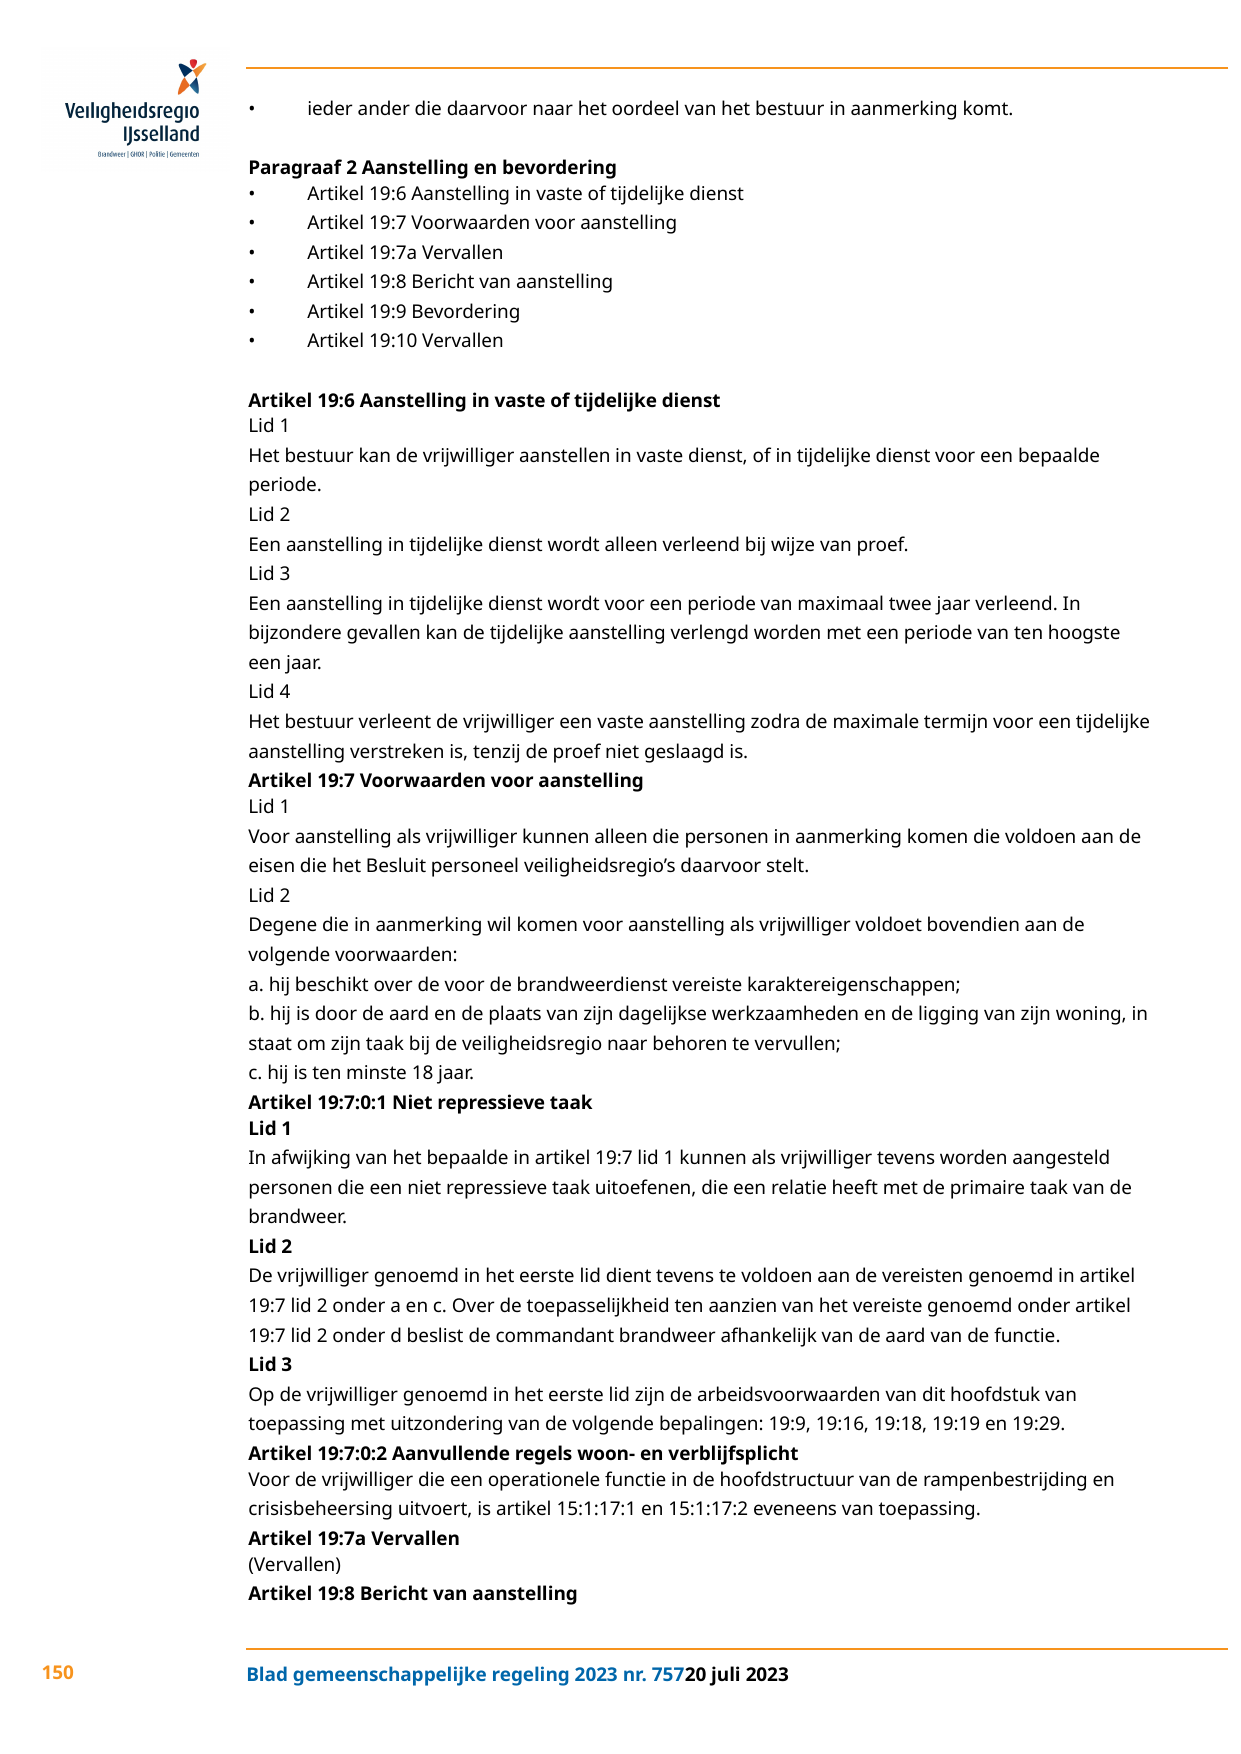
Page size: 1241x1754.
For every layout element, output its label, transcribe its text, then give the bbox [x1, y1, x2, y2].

text Paragraaf 2 Aanstelling en bevordering [248, 154, 1152, 180]
text (Vervallen) [248, 1551, 1152, 1577]
text Lid 1 [248, 412, 1152, 438]
list Artikel 19:10 Vervallen [248, 328, 1152, 353]
text Artikel 19:7:0:1 Niet repressieve taak [248, 1089, 1152, 1115]
text a. hij beschikt over de voor de brandweerdienst vereiste karaktereigenschappen; [248, 971, 1152, 996]
text Het bestuur verleent de vrijwilliger een vaste aanstelling zodra de maximale termijn voor een tijdelijke aanstelling verstreken is, tenzij de proef niet geslaagd is. [248, 708, 1152, 764]
text De vrijwilliger genoemd in het eerste lid dient tevens te voldoen aan de vereisten genoemd in artikel 19:7 lid 2 onder a en c. Over de toepasselijkheid ten aanzien van het vereiste genoemd onder artikel 19:7 lid 2 onder d beslist de commandant brandweer afhankelijk van de aard van de functie. [248, 1263, 1152, 1348]
list ieder ander die daarvoor naar het oordeel van het bestuur in aanmerking komt. [248, 95, 1152, 121]
list Artikel 19:6 Aanstelling in vaste of tijdelijke dienst [248, 180, 1152, 205]
text Op de vrijwilliger genoemd in het eerste lid zijn de arbeidsvoorwaarden van dit hoofdstuk van toepassing met uitzondering van de volgende bepalingen: 19:9, 19:16, 19:18, 19:19 en 19:29. [248, 1381, 1152, 1436]
text Lid 3 [248, 1351, 1152, 1377]
list Artikel 19:9 Bevordering [248, 298, 1152, 324]
text Lid 1 [248, 1115, 1152, 1141]
text Artikel 19:7 Voorwaarden voor aanstelling [248, 767, 1152, 793]
text Voor aanstelling als vrijwilliger kunnen alleen die personen in aanmerking komen die voldoen aan de eisen die het Besluit personeel veiligheidsregio’s daarvoor stelt. [248, 823, 1152, 878]
text Lid 2 [248, 501, 1152, 527]
text Een aanstelling in tijdelijke dienst wordt voor een periode van maximaal twee jaar verleend. In bijzondere gevallen kan de tijdelijke aanstelling verlengd worden met een periode van ten hoogste een jaar. [248, 590, 1152, 675]
text Artikel 19:7:0:2 Aanvullende regels woon- en verblijfsplicht [248, 1440, 1152, 1466]
text b. hij is door de aard en de plaats van zijn dagelijkse werkzaamheden en de ligging van zijn woning, in staat om zijn taak bij de veiligheidsregio naar behoren te vervullen; [248, 1000, 1152, 1056]
text Lid 2 [248, 882, 1152, 908]
text Een aanstelling in tijdelijke dienst wordt alleen verleend bij wijze van proef. [248, 531, 1152, 557]
list Artikel 19:7 Voorwaarden voor aanstelling [248, 209, 1152, 235]
text Degene die in aanmerking wil komen voor aanstelling als vrijwilliger voldoet bovendien aan de volgende voorwaarden: [248, 912, 1152, 967]
text Artikel 19:7a Vervallen [248, 1525, 1152, 1551]
picture [41, 47, 231, 172]
text In afwijking van het bepaalde in artikel 19:7 lid 1 kunnen als vrijwilliger tevens worden aangesteld personen die een niet repressieve taak uitoefenen, die een relatie heeft met de primaire taak van de brandweer. [248, 1144, 1152, 1229]
text Lid 2 [248, 1233, 1152, 1259]
text Lid 4 [248, 679, 1152, 704]
list Artikel 19:7a Vervallen [248, 239, 1152, 264]
text Artikel 19:8 Bericht van aanstelling [248, 1580, 1152, 1606]
text Lid 1 [248, 793, 1152, 819]
text Het bestuur kan de vrijwilliger aanstellen in vaste dienst, of in tijdelijke dienst voor een bepaalde periode. [248, 442, 1152, 497]
text Voor de vrijwilliger die een operationele functie in de hoofdstructuur van de rampenbestrijding en crisisbeheersing uitvoert, is artikel 15:1:17:1 en 15:1:17:2 eveneens van toepassing. [248, 1466, 1152, 1521]
list Artikel 19:8 Bericht van aanstelling [248, 268, 1152, 294]
text c. hij is ten minste 18 jaar. [248, 1059, 1152, 1085]
text Lid 3 [248, 560, 1152, 586]
text Artikel 19:6 Aanstelling in vaste of tijdelijke dienst [248, 387, 1152, 412]
